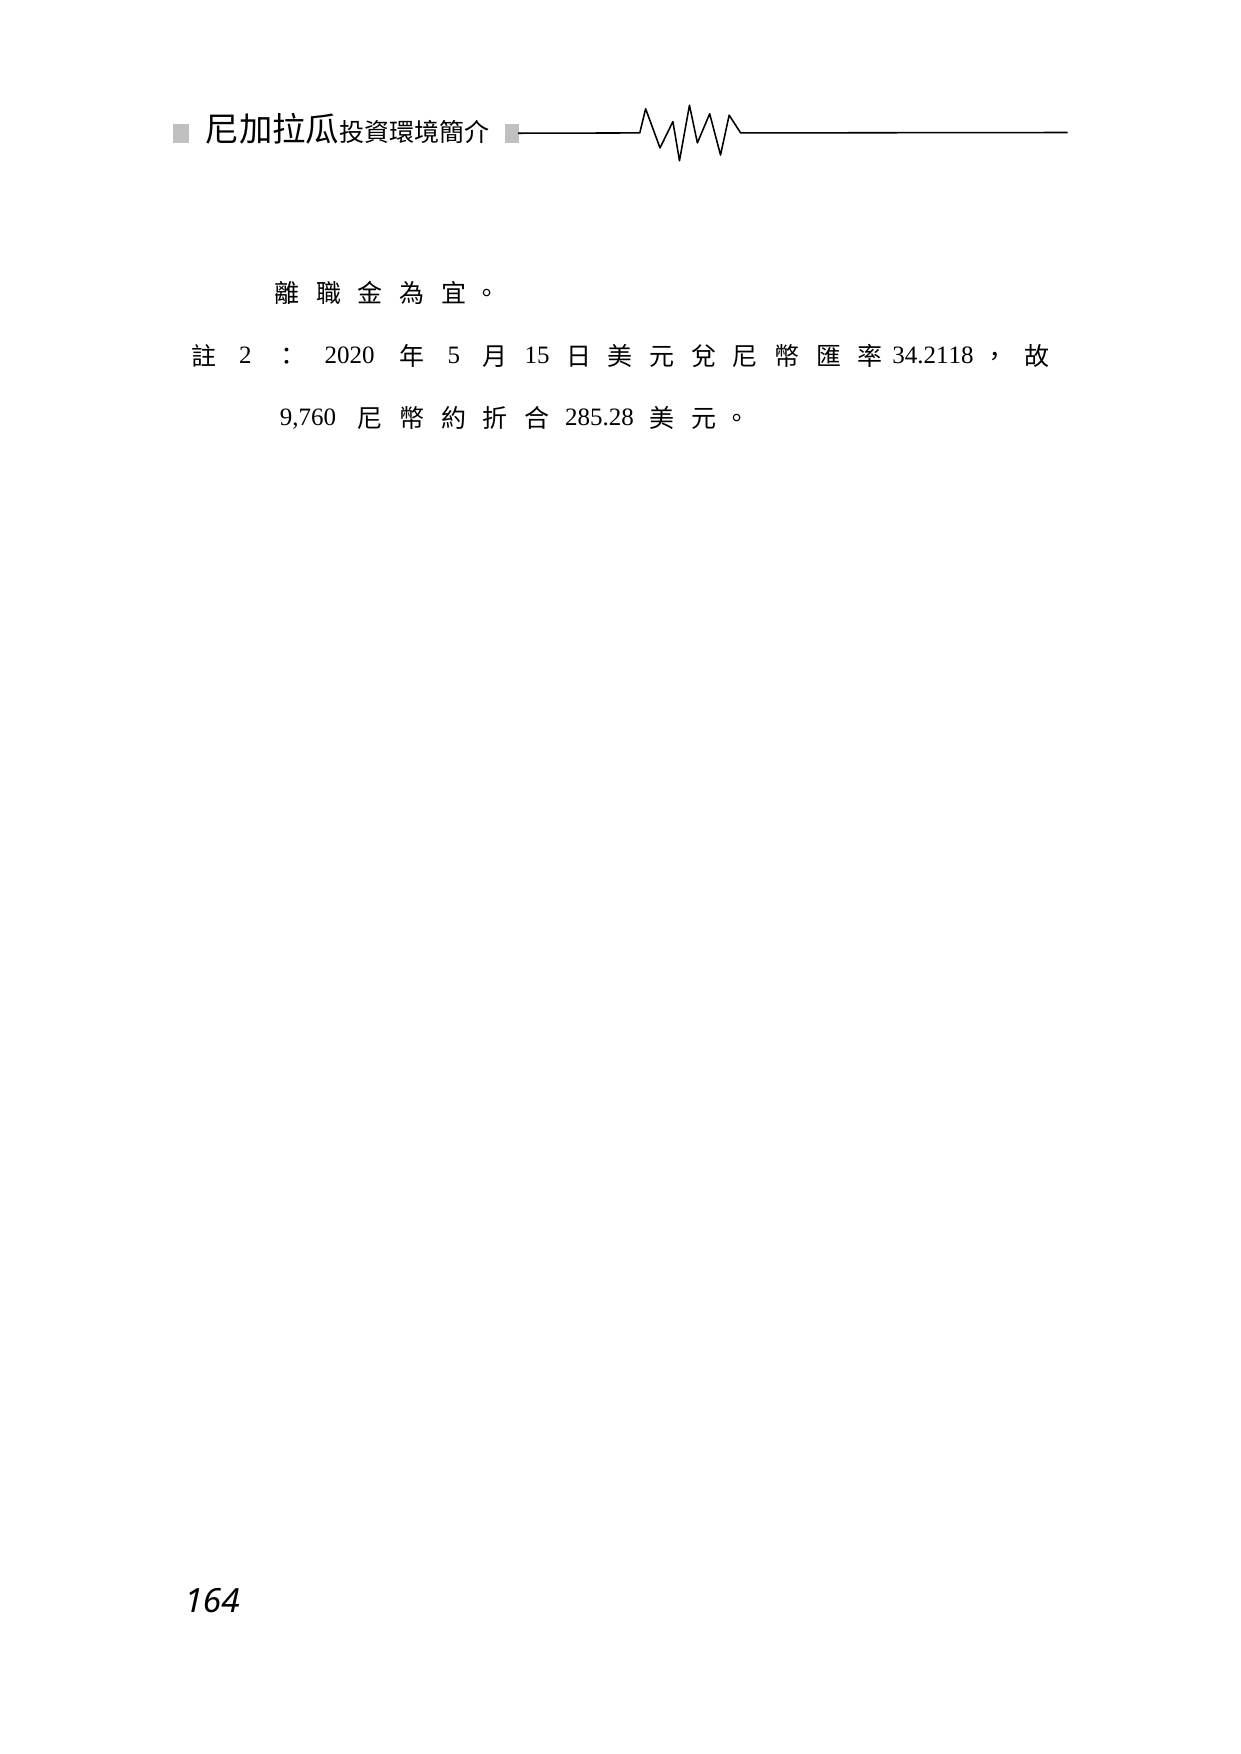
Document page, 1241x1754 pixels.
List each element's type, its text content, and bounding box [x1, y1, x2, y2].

text 離職金為宜。 [183, 250, 1058, 313]
text 註2：2020年5月15日美元兌尼幣匯率34.2118，故9,760尼幣約折合285.28美元。 [183, 313, 1058, 438]
